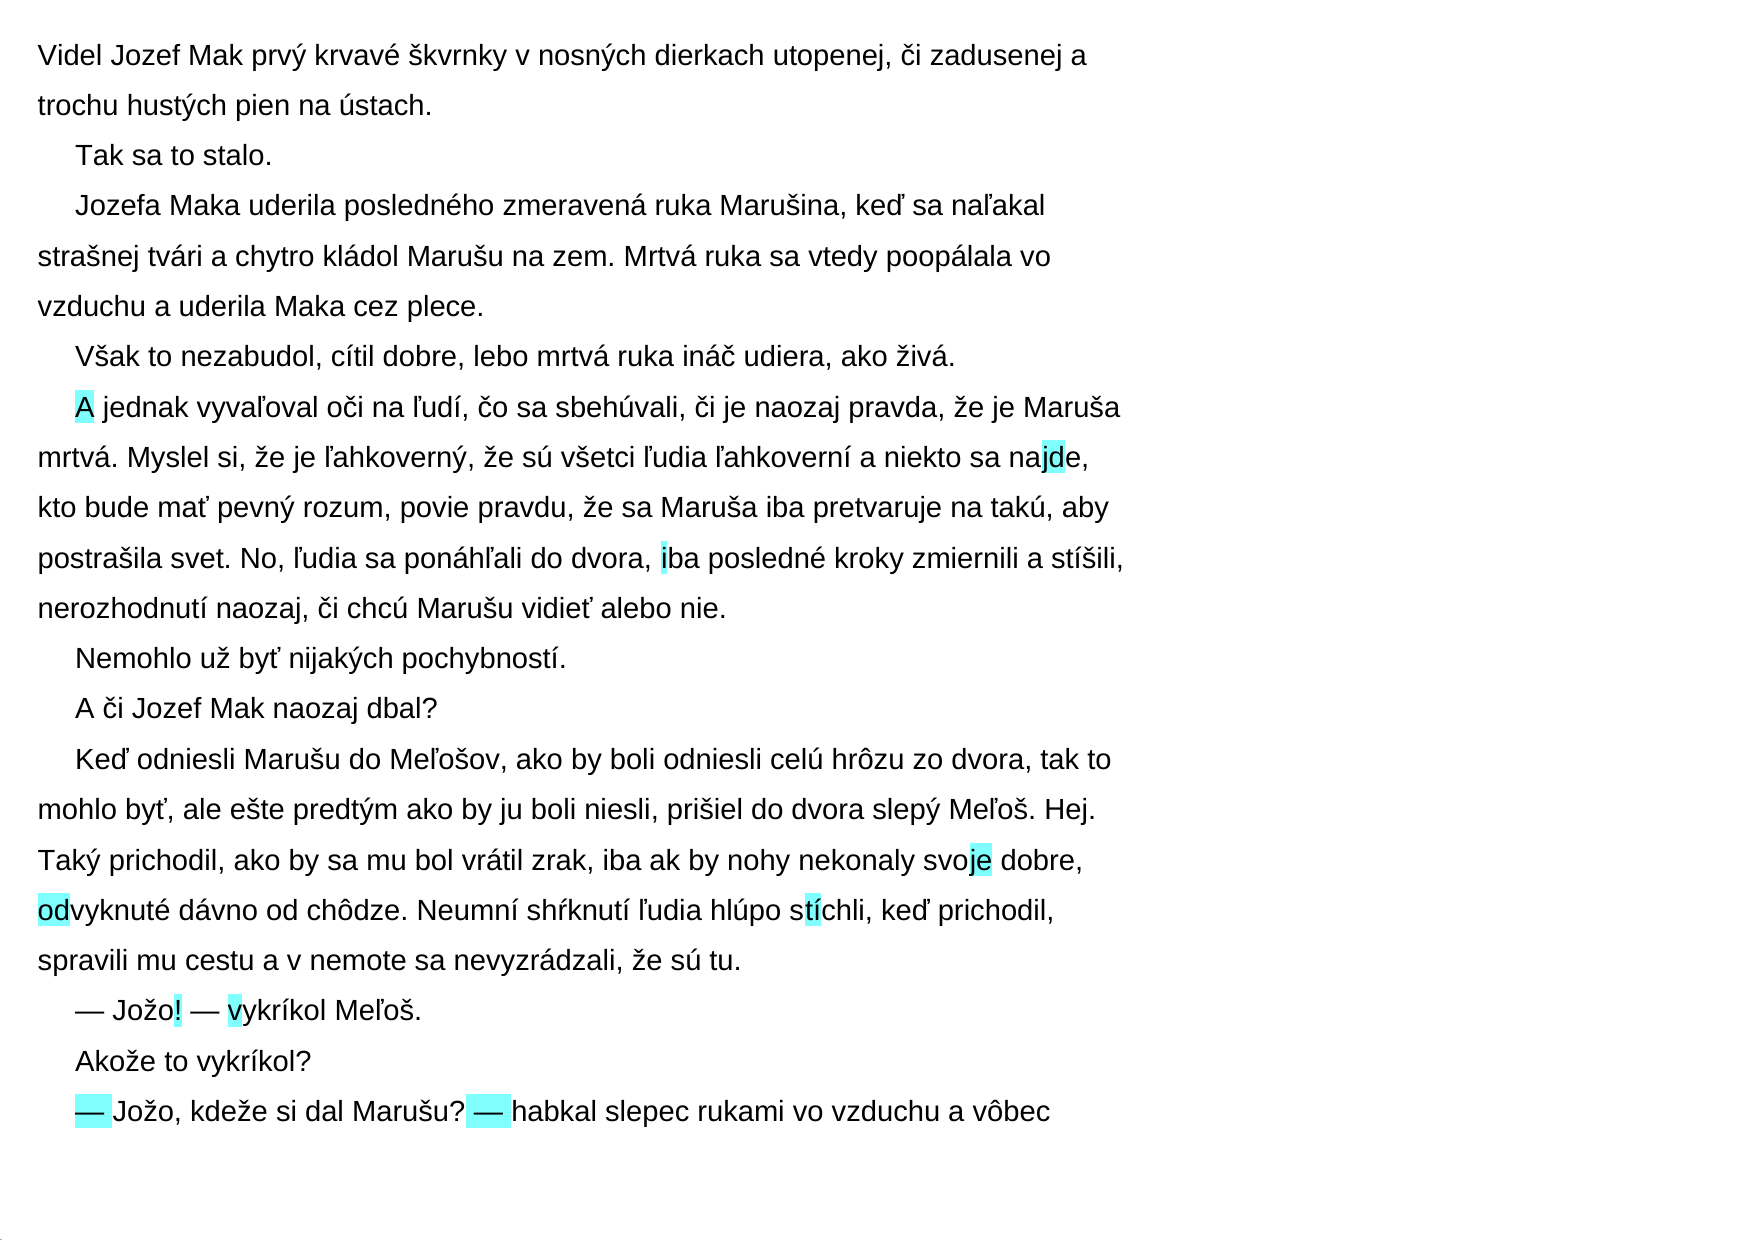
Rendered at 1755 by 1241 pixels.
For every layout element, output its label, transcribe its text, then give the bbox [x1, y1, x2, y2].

text A či Jozef Mak naozaj dbal? [37, 692, 1130, 725]
text Keď odniesli Marušu do Meľošov, ako by boli odniesli celú hrôzu zo dvora, tak to mohlo byť, ale ešte predtým ako by ju boli niesli, prišiel do dvora slepý Meľoš. Hej. Taký prichodil, ako by sa mu bol vrátil zrak, iba ak by nohy nekonaly svoje dobre, odvyknuté dávno od chôdze. Neumní shŕknutí ľudia hlúpo stíchli, keď prichodil, spravili mu cestu a v nemote sa nevyzrádzali, že sú tu. [37, 742, 1130, 977]
text — Jožo! — vykríkol Meľoš. [37, 993, 1130, 1027]
text Akože to vykríkol? [37, 1044, 1130, 1077]
text Však to nezabudol, cítil dobre, lebo mrtvá ruka ináč udiera, ako živá. [37, 339, 1130, 373]
text Nemohlo už byť nijakých pochybností. [37, 641, 1130, 675]
text Tak sa to stalo. [37, 138, 1130, 172]
text A jednak vyvaľoval oči na ľudí, čo sa sbehúvali, či je naozaj pravda, že je Maruša mrtvá. Myslel si, že je ľahkoverný, že sú všetci ľudia ľahkoverní a niekto sa najde, kto bude mať pevný rozum, povie pravdu, že sa Maruša iba pretvaruje na takú, aby postrašila svet. No, ľudia sa ponáhľali do dvora, iba posledné kroky zmiernili a stíšili, nerozhodnutí naozaj, či chcú Marušu vidieť alebo nie. [37, 390, 1130, 624]
text — Jožo, kdeže si dal Marušu? — habkal slepec rukami vo vzduchu a vôbec [37, 1094, 1130, 1128]
text Videl Jozef Mak prvý krvavé škvrnky v nosných dierkach utopenej, či zadusenej a trochu hustých pien na ústach. [37, 37, 1130, 121]
text Jozefa Maka uderila posledného zmeravená ruka Marušina, keď sa naľakal strašnej tvári a chytro kládol Marušu na zem. Mrtvá ruka sa vtedy poopálala vo vzduchu a uderila Maka cez plece. [37, 188, 1130, 323]
